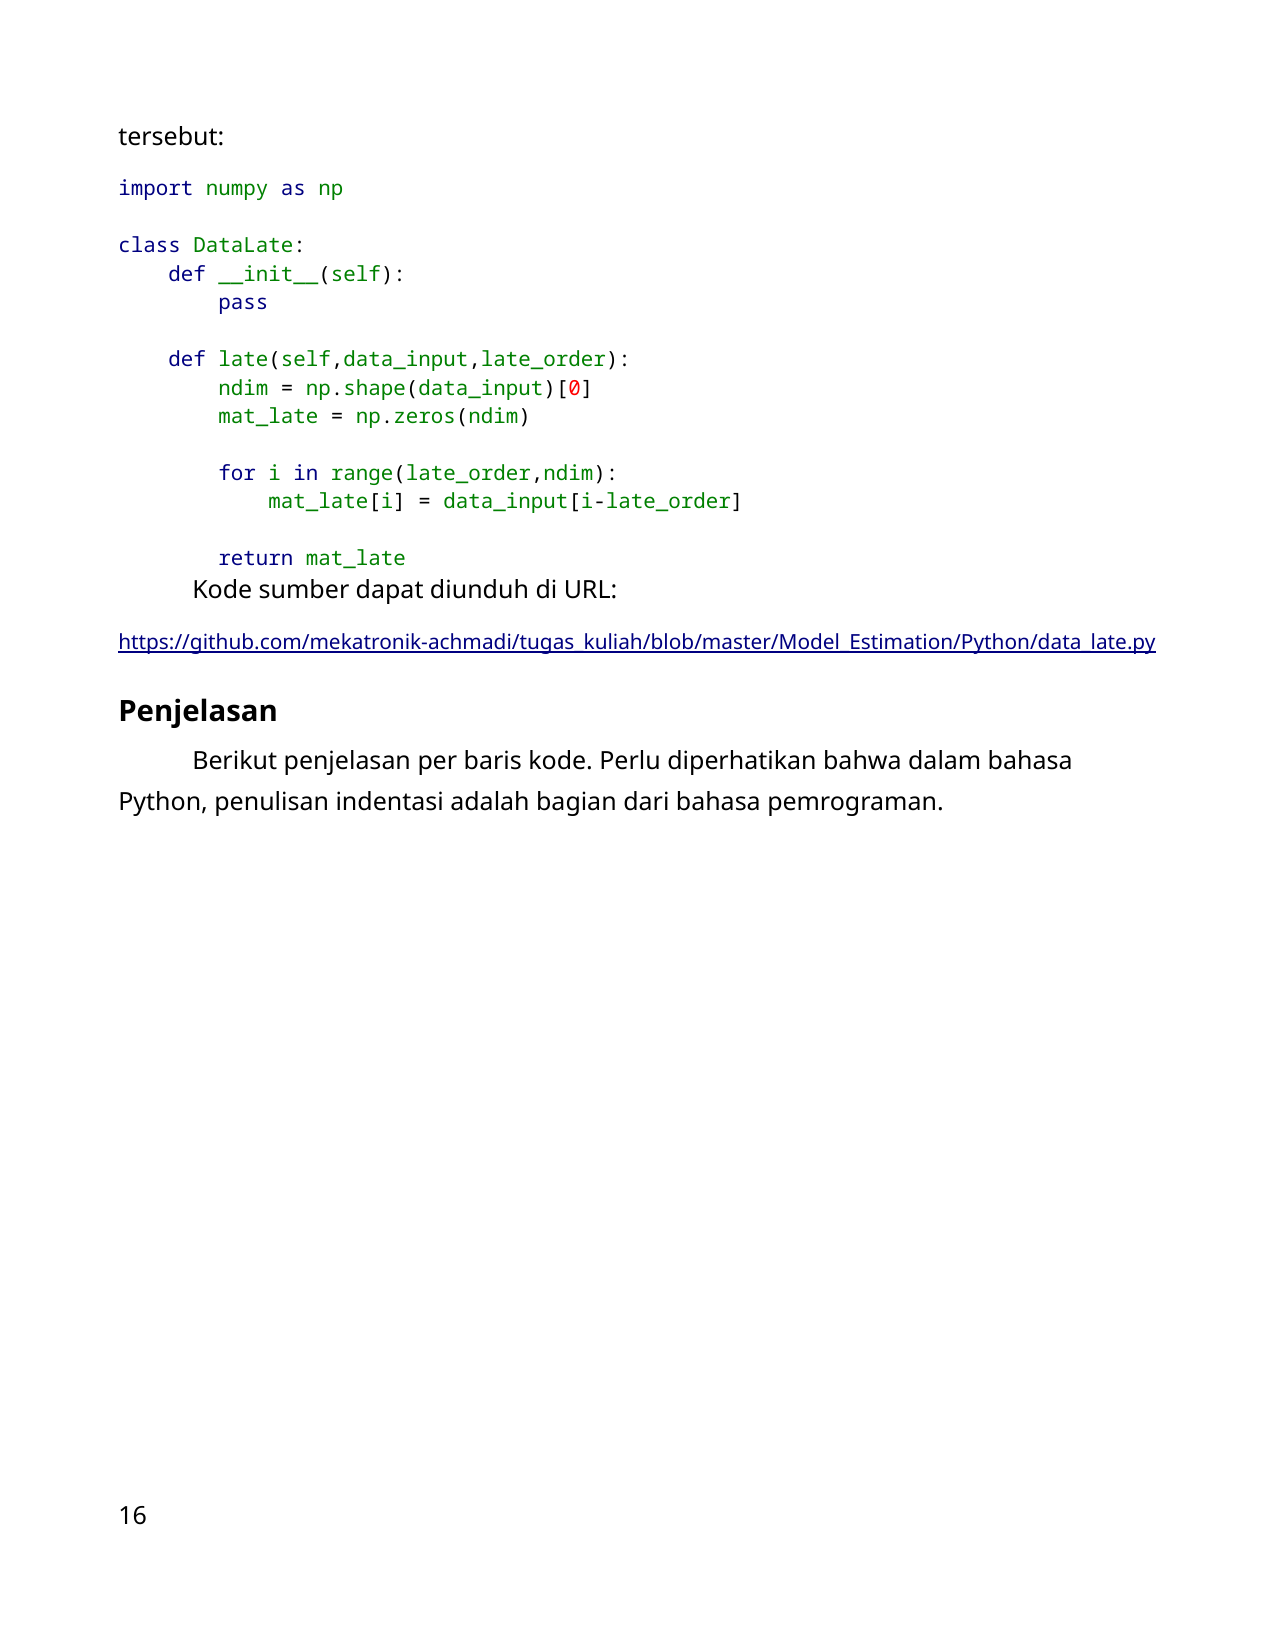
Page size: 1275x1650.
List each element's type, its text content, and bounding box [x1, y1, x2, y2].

text https://github.com/mekatronik-achmadi/tugas_kuliah/blob/master/Model_Estimation/Python/data_late.py [118, 627, 1157, 656]
subtitle Penjelasan [118, 690, 1157, 730]
text mat_late = np.zeros(ndim) [118, 401, 1157, 429]
text pass [118, 287, 1157, 316]
text Berikut penjelasan per baris kode. Perlu diperhatikan bahwa dalam bahasa Python, penulisan indentasi adalah bagian dari bahasa pemrograman. [118, 743, 1157, 858]
text import numpy as np [118, 173, 1157, 202]
text ndim = np.shape(data_input)[0] [118, 373, 1157, 401]
text def late(self,data_input,late_order): [118, 344, 1157, 373]
text tersebut: [118, 118, 1157, 152]
text for i in range(late_order,ndim): [118, 458, 1157, 486]
text Kode sumber dapat diunduh di URL: [118, 572, 1157, 606]
text return mat_late [118, 543, 1157, 572]
text def __init__(self): [118, 259, 1157, 287]
text class DataLate: [118, 230, 1157, 259]
text mat_late[i] = data_input[i-late_order] [118, 486, 1157, 515]
